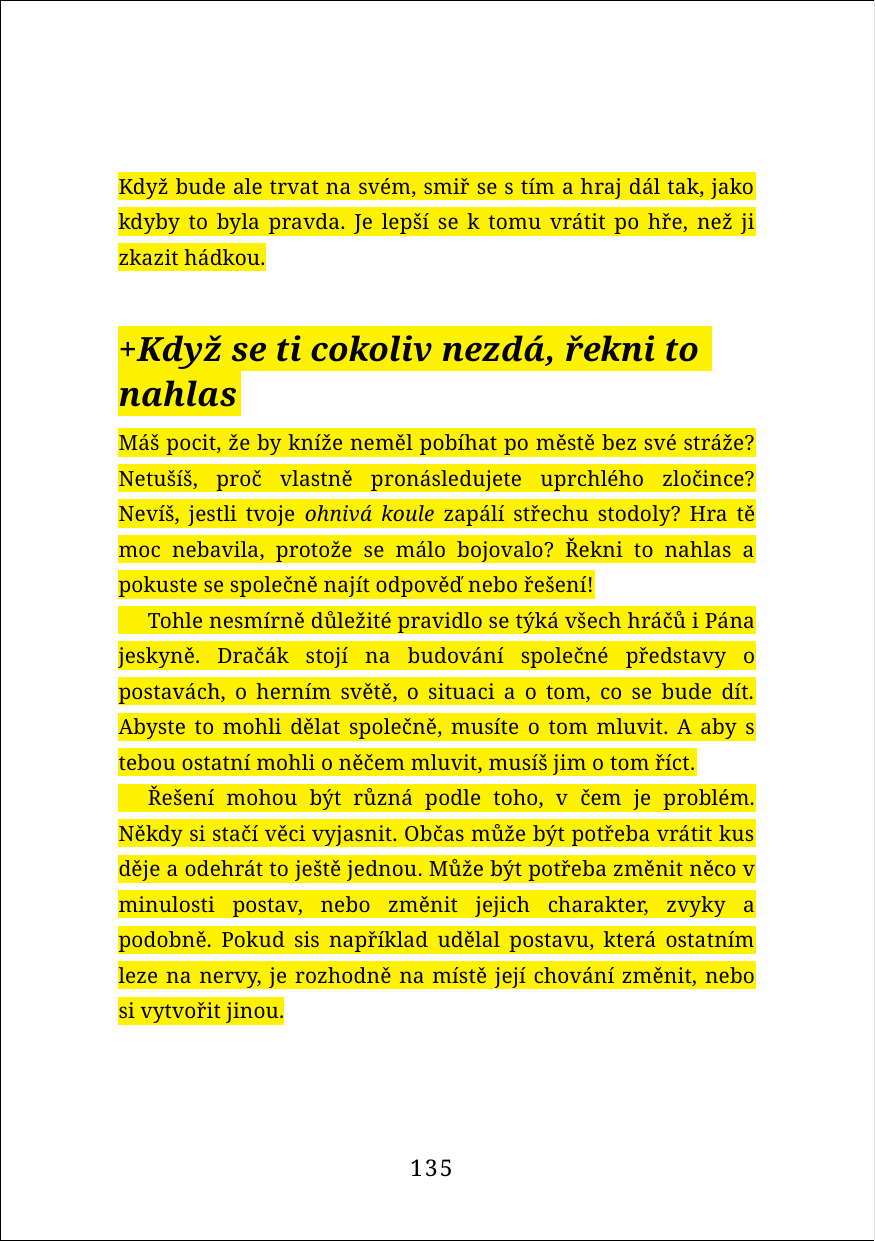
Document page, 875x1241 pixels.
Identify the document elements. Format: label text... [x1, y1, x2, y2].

subtitle +Když se ti cokoliv nezdá, řekni to nahlas [118, 326, 756, 416]
text Když bude ale trvat na svém, smiř se s tím a hraj dál tak, jako kdyby to byla pravda. Je lepší se k tomu vrátit po hře, než ji zkazit hádkou. [118, 172, 756, 271]
text Máš pocit, že by kníže neměl pobíhat po městě bez své stráže? Netušíš, proč vlastně pronásledujete uprchlého zločince? Nevíš, jestli tvoje ohnivá koule zapálí střechu stodoly? Hra tě moc nebavila, protože se málo bojovalo? Řekni to nahlas a pokuste se společně najít odpověď nebo řešení! Tohle nesmírně důležité pravidlo se týká všech hráčů i Pána jeskyně. Dračák stojí na budování společné představy o postavách, o herním světě, o situaci a o tom, co se bude dít. Abyste to mohli dělat společně, musíte o tom mluvit. A aby s tebou ostatní mohli o něčem mluvit, musíš jim o tom říct. Řešení mohou být různá podle toho, v čem je problém. Někdy si stačí věci vyjasnit. Občas může být potřeba vrátit kus děje a odehrát to ještě jednou. Může být potřeba změnit něco v minulosti postav, nebo změnit jejich charakter, zvyky a podobně. Pokud sis například udělal postavu, která ostatním leze na nervy, je rozhodně na místě její chování změnit, nebo si vytvořit jinou. [118, 428, 756, 1025]
